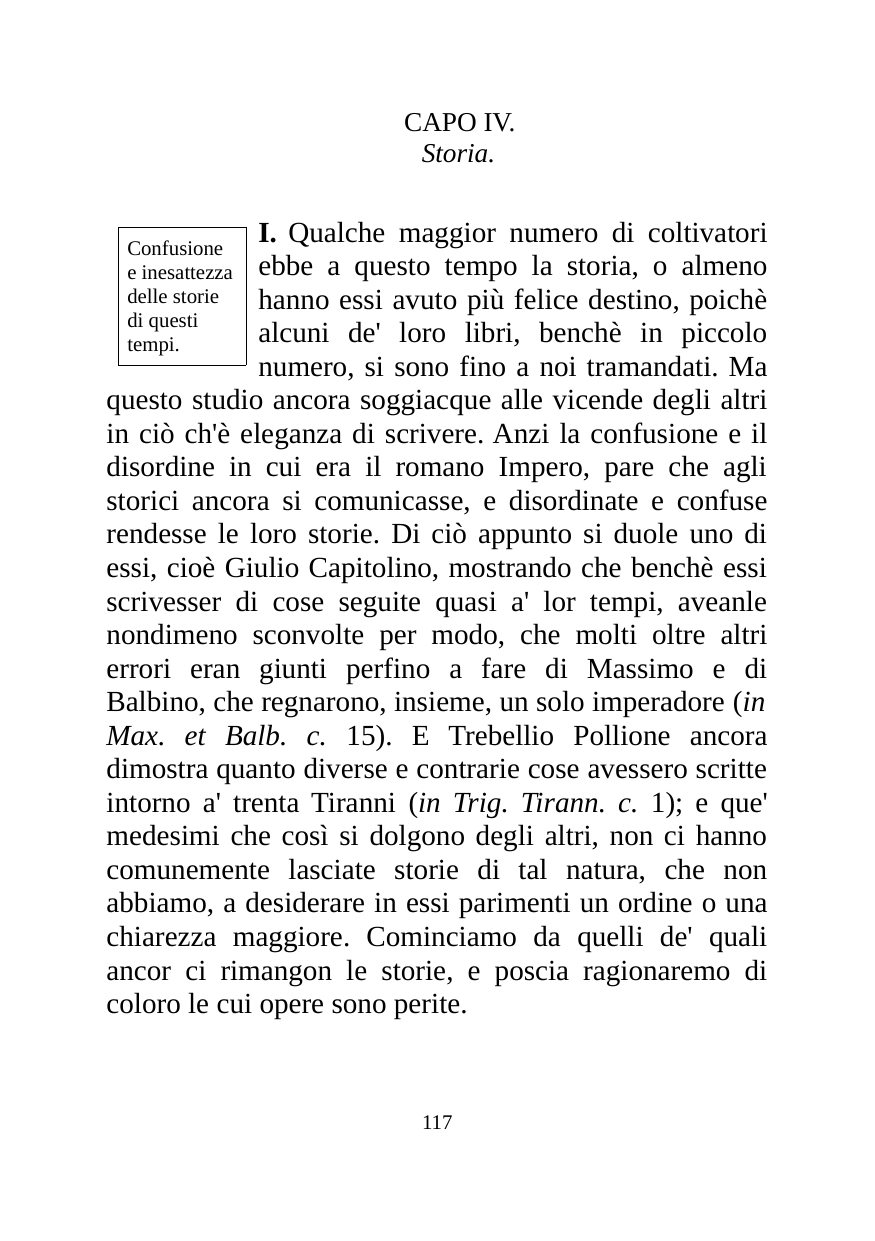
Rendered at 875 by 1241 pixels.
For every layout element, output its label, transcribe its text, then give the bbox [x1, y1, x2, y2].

subtitle CAPO IV. Storia. [151, 106, 768, 169]
text I. Qualche maggior numero di coltivatori ebbe a questo tempo la storia, o almeno hanno essi avuto più felice destino, poichè alcuni de' loro libri, benchè in piccolo numero, si sono fino a noi tramandati. Ma questo studio ancora soggiacque alle vicende degli altri in ciò ch'è eleganza di scrivere. Anzi la confusione e il disordine in cui era il romano Impero, pare che agli storici ancora si comunicasse, e disordinate e confuse rendesse le loro storie. Di ciò appunto si duole uno di essi, cioè Giulio Capitolino, mostrando che benchè essi scrivesser di cose seguite quasi a' lor tempi, aveanle nondimeno sconvolte per modo, che molti oltre altri errori eran giunti perfino a fare di Massimo e di Balbino, che regnarono, insieme, un solo imperadore (in Max. et Balb. c. 15). E Trebellio Pollione ancora dimostra quanto diverse e contrarie cose avessero scritte intorno a' trenta Tiranni (in Trig. Tirann. c. 1); e que' medesimi che così si dolgono degli altri, non ci hanno comunemente lasciate storie di tal natura, che non abbiamo, a desiderare in essi parimenti un ordine o una chiarezza maggiore. Cominciamo da quelli de' quali ancor ci rimangon le storie, e poscia ragionaremo di coloro le cui opere sono perite. [106, 215, 768, 1020]
text Confusione e inesattezza delle storie di questi tempi. [127, 236, 237, 356]
